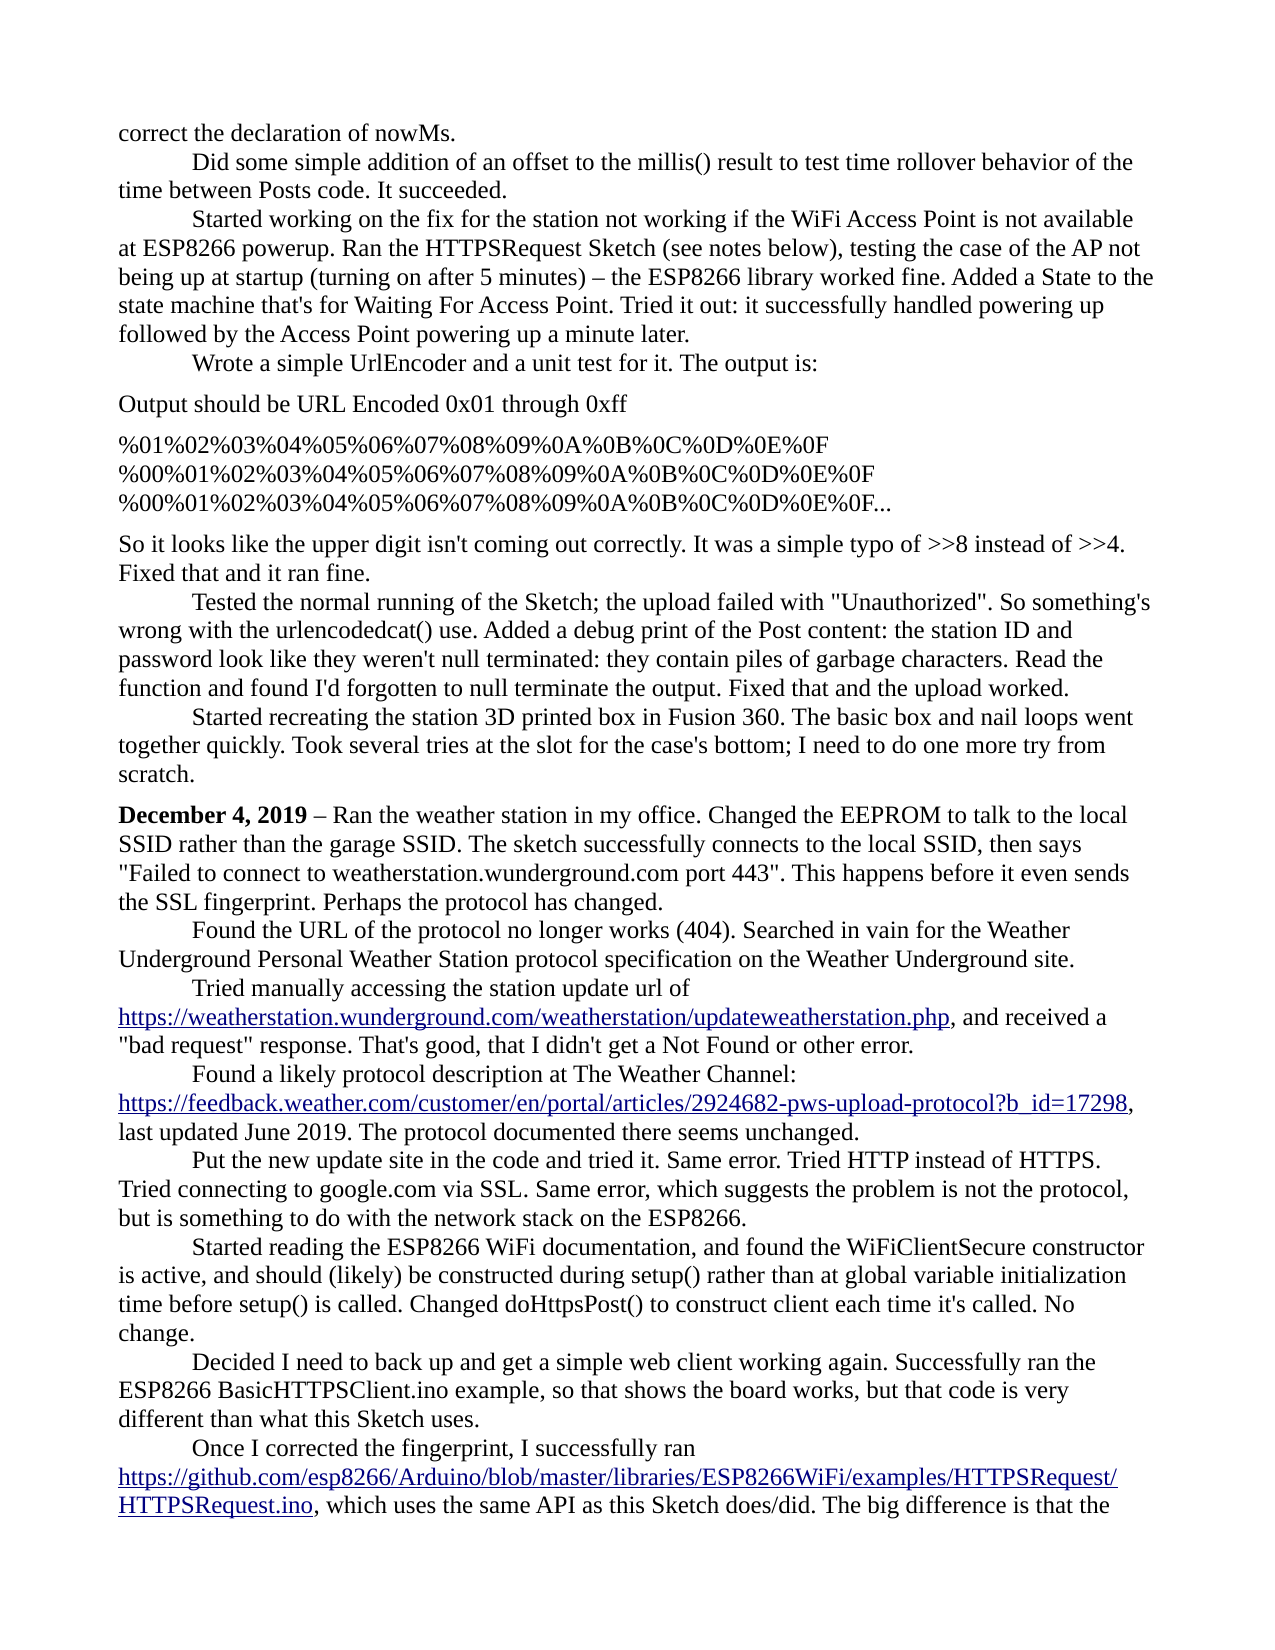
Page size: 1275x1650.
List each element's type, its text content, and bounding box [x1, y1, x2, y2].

text Output should be URL Encoded 0x01 through 0xff [118, 389, 1157, 418]
text So it looks like the upper digit isn't coming out correctly. It was a simple typo of >>8 instead of >>4. Fixed that and it ran fine. Tested the normal running of the Sketch; the upload failed with "Unauthorized". So something's wrong with the urlencodedcat() use. Added a debug print of the Post content: the station ID and password look like they weren't null terminated: they contain piles of garbage characters. Read the function and found I'd forgotten to null terminate the output. Fixed that and the upload worked. Started recreating the station 3D printed box in Fusion 360. The basic box and nail loops went together quickly. Took several tries at the slot for the case's bottom; I need to do one more try from scratch. [118, 529, 1157, 788]
text %01%02%03%04%05%06%07%08%09%0A%0B%0C%0D%0E%0F%00%01%02%03%04%05%06%07%08%09%0A%0B%0C%0D%0E%0F%00%01%02%03%04%05%06%07%08%09%0A%0B%0C%0D%0E%0F... [118, 431, 1157, 517]
text December 4, 2019 – Ran the weather station in my office. Changed the EEPROM to talk to the local SSID rather than the garage SSID. The sketch successfully connects to the local SSID, then says "Failed to connect to weatherstation.wunderground.com port 443". This happens before it even sends the SSL fingerprint. Perhaps the protocol has changed. Found the URL of the protocol no longer works (404). Searched in vain for the Weather Underground Personal Weather Station protocol specification on the Weather Underground site. Tried manually accessing the station update url of https://weatherstation.wunderground.com/weatherstation/updateweatherstation.php, and received a "bad request" response. That's good, that I didn't get a Not Found or other error. Found a likely protocol description at The Weather Channel: https://feedback.weather.com/customer/en/portal/articles/2924682-pws-upload-protocol?b_id=17298, last updated June 2019. The protocol documented there seems unchanged. Put the new update site in the code and tried it. Same error. Tried HTTP instead of HTTPS. Tried connecting to google.com via SSL. Same error, which suggests the problem is not the protocol, but is something to do with the network stack on the ESP8266. Started reading the ESP8266 WiFi documentation, and found the WiFiClientSecure constructor is active, and should (likely) be constructed during setup() rather than at global variable initialization time before setup() is called. Changed doHttpsPost() to construct client each time it's called. No change. Decided I need to back up and get a simple web client working again. Successfully ran the ESP8266 BasicHTTPSClient.ino example, so that shows the board works, but that code is very different than what this Sketch uses. Once I corrected the fingerprint, I successfully ran https://github.com/esp8266/Arduino/blob/master/libraries/ESP8266WiFi/examples/HTTPSRequest/HTTPSRequest.ino, which uses the same API as this Sketch does/did. The big difference is that the [118, 801, 1157, 1519]
text correct the declaration of nowMs. Did some simple addition of an offset to the millis() result to test time rollover behavior of the time between Posts code. It succeeded. Started working on the fix for the station not working if the WiFi Access Point is not available at ESP8266 powerup. Ran the HTTPSRequest Sketch (see notes below), testing the case of the AP not being up at startup (turning on after 5 minutes) – the ESP8266 library worked fine. Added a State to the state machine that's for Waiting For Access Point. Tried it out: it successfully handled powering up followed by the Access Point powering up a minute later. Wrote a simple UrlEncoder and a unit test for it. The output is: [118, 118, 1157, 377]
